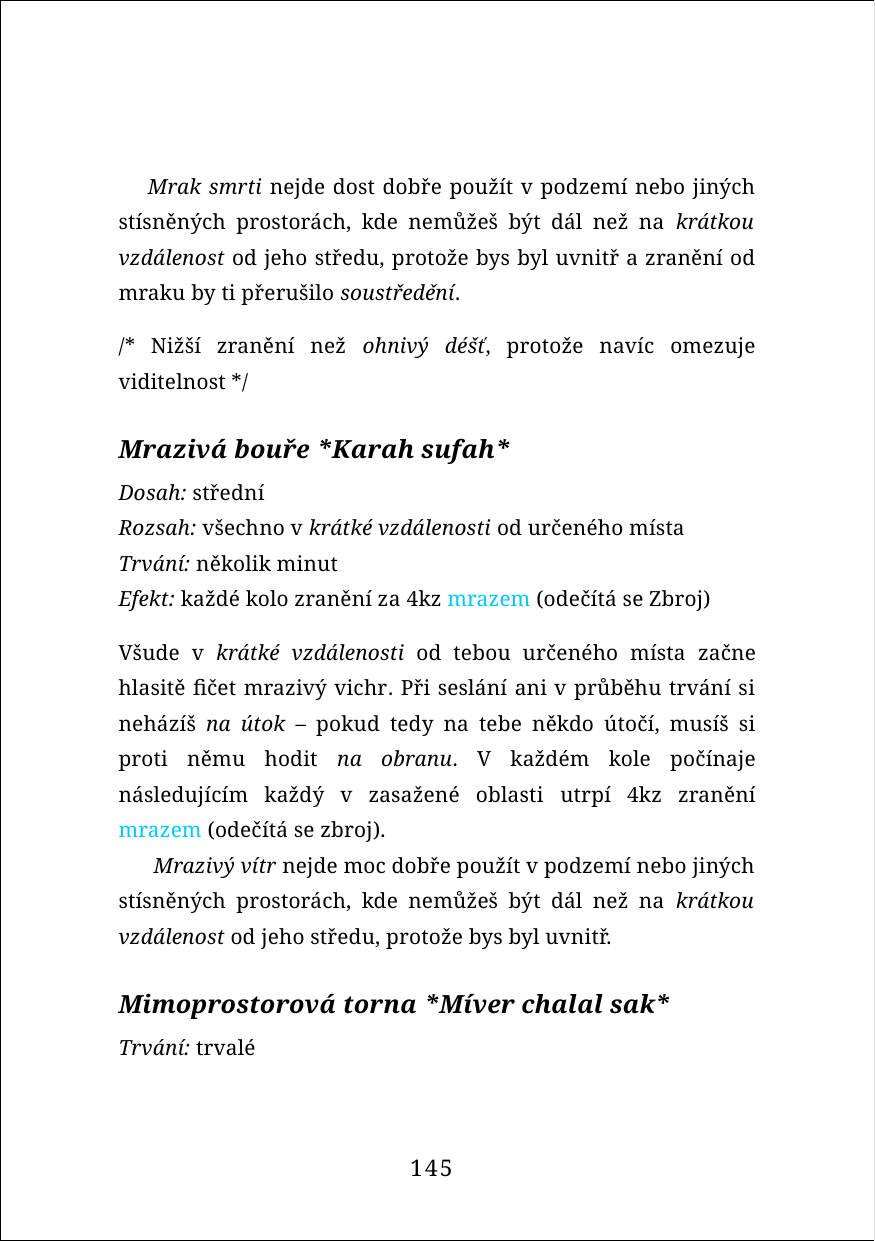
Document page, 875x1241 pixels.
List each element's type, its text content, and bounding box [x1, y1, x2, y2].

text Dosah: střední Rozsah: všechno v krátké vzdálenosti od určeného místa Trvání: několik minut Efekt: každé kolo zranění za 4kz mrazem (odečítá se Zbroj) [118, 478, 756, 613]
subtitle Mimoprostorová torna *Míver chalal sak* [118, 987, 756, 1021]
text Mrak smrti nejde dost dobře použít v podzemí nebo jiných stísněných prostorách, kde nemůžeš být dál než na krátkou vzdálenost od jeho středu, protože bys byl uvnitř a zranění od mraku by ti přerušilo soustředění. [118, 172, 756, 307]
subtitle Mrazivá bouře *Karah sufah* [118, 432, 756, 466]
text /* Nižší zranění než ohnivý déšť, protože navíc omezuje viditelnost */ [118, 332, 756, 396]
text Všude v krátké vzdálenosti od tebou určeného místa začne hlasitě fičet mrazivý vichr. Při seslání ani v průběhu trvání si neházíš na útok – pokud tedy na tebe někdo útočí, musíš si proti němu hodit na obranu. V každém kole počínaje následujícím každý v zasažené oblasti utrpí 4kz zranění mrazem (odečítá se zbroj). Mrazivý vítr nejde moc dobře použít v podzemí nebo jiných stísněných prostorách, kde nemůžeš být dál než na krátkou vzdálenost od jeho středu, protože bys byl uvnitř. [118, 638, 756, 950]
text Trvání: trvalé [118, 1033, 756, 1061]
